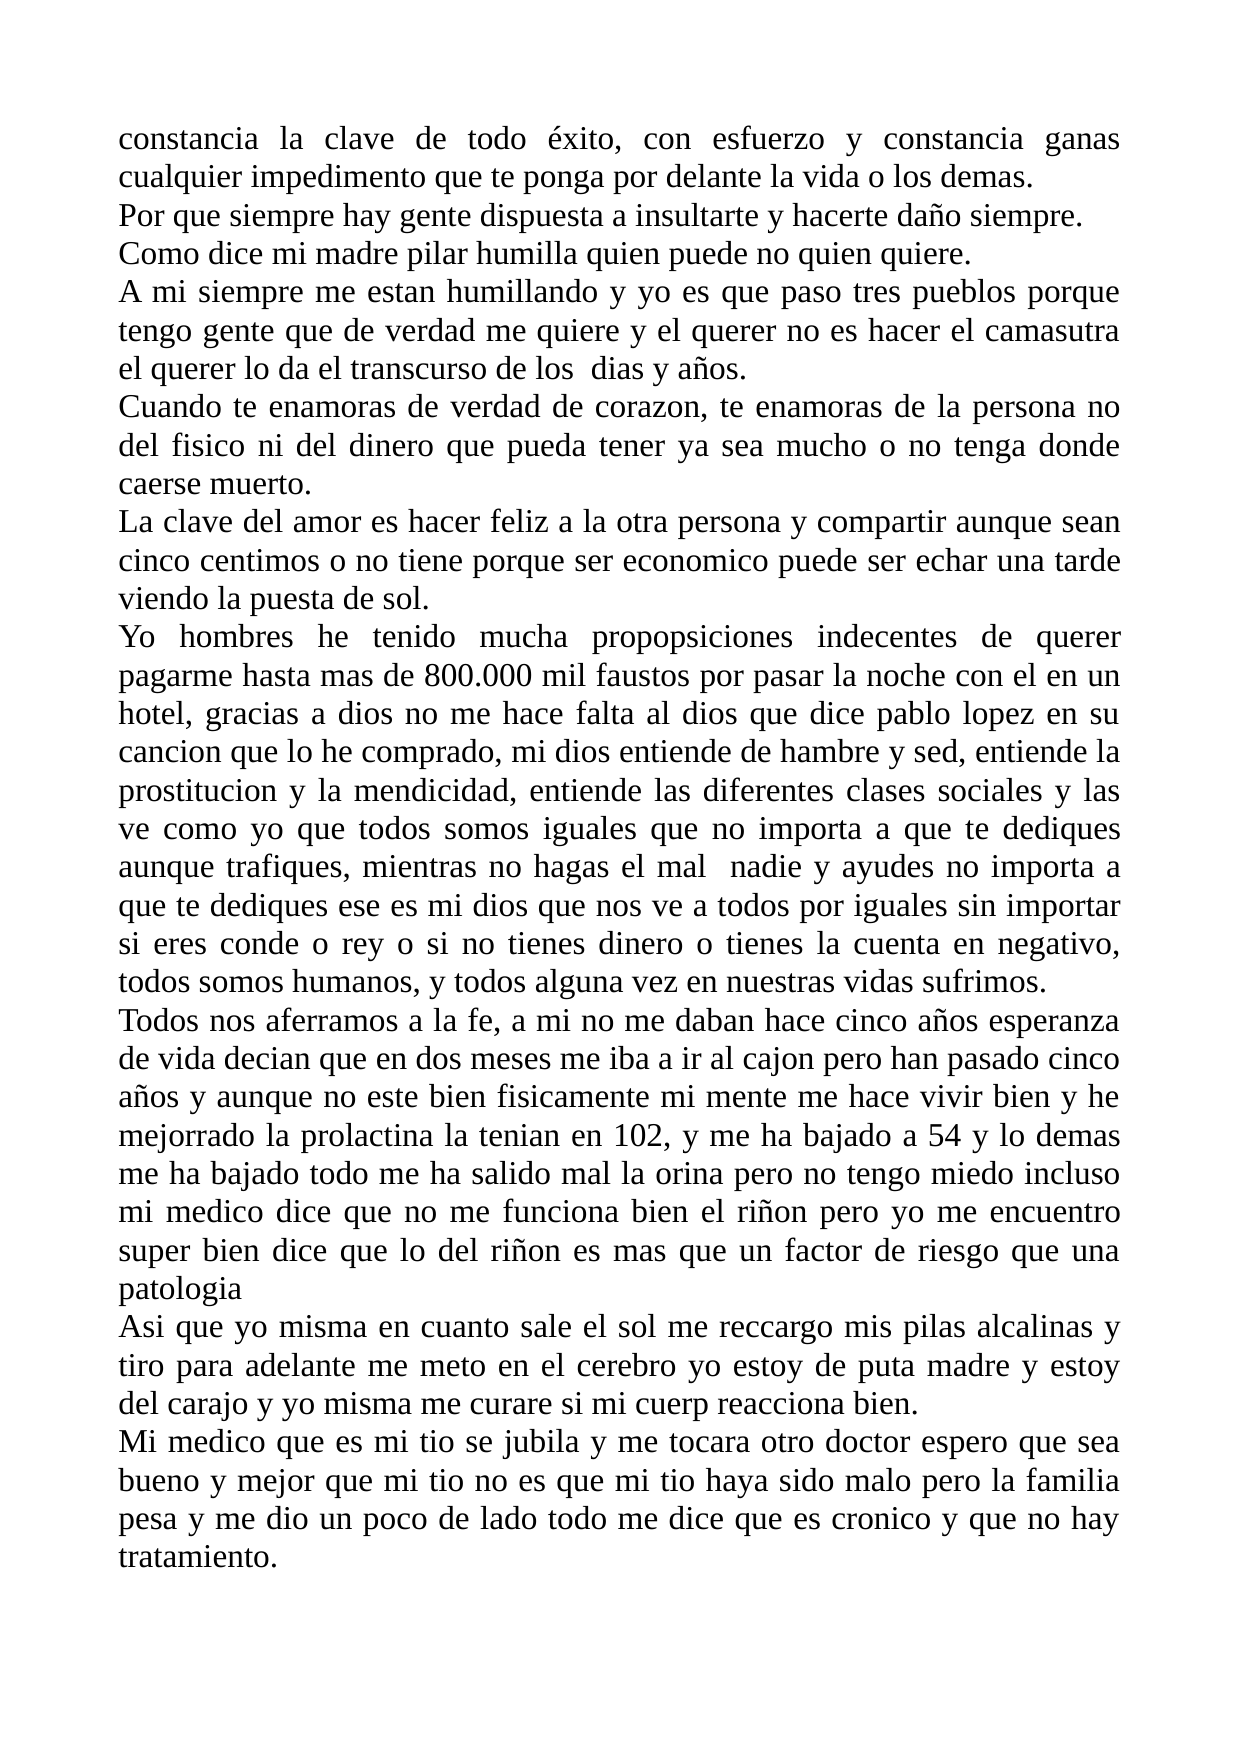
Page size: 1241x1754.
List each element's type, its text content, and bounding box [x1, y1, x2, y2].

text Yo hombres he tenido mucha propopsiciones indecentes de querer pagarme hasta mas de 800.000 mil faustos por pasar la noche con el en un hotel, gracias a dios no me hace falta al dios que dice pablo lopez en su cancion que lo he comprado, mi dios entiende de hambre y sed, entiende la prostitucion y la mendicidad, entiende las diferentes clases sociales y las ve como yo que todos somos iguales que no importa a que te dediques aunque trafiques, mientras no hagas el mal nadie y ayudes no importa a que te dediques ese es mi dios que nos ve a todos por iguales sin importar si eres conde o rey o si no tienes dinero o tienes la cuenta en negativo, todos somos humanos, y todos alguna vez en nuestras vidas sufrimos. [118, 616, 1122, 1000]
text Cuando te enamoras de verdad de corazon, te enamoras de la persona no del fisico ni del dinero que pueda tener ya sea mucho o no tenga donde caerse muerto. [118, 386, 1122, 501]
text La clave del amor es hacer feliz a la otra persona y compartir aunque sean cinco centimos o no tiene porque ser economico puede ser echar una tarde viendo la puesta de sol. [118, 501, 1122, 616]
text Mi medico que es mi tio se jubila y me tocara otro doctor espero que sea bueno y mejor que mi tio no es que mi tio haya sido malo pero la familia pesa y me dio un poco de lado todo me dice que es cronico y que no hay tratamiento. [118, 1421, 1122, 1575]
text Por que siempre hay gente dispuesta a insultarte y hacerte daño siempre. [118, 195, 1122, 233]
text A mi siempre me estan humillando y yo es que paso tres pueblos porque tengo gente que de verdad me quiere y el querer no es hacer el camasutra el querer lo da el transcurso de los dias y años. [118, 271, 1122, 386]
text Como dice mi madre pilar humilla quien puede no quien quiere. [118, 233, 1122, 271]
text Asi que yo misma en cuanto sale el sol me reccargo mis pilas alcalinas y tiro para adelante me meto en el cerebro yo estoy de puta madre y estoy del carajo y yo misma me curare si mi cuerp reacciona bien. [118, 1306, 1122, 1421]
text Todos nos aferramos a la fe, a mi no me daban hace cinco años esperanza de vida decian que en dos meses me iba a ir al cajon pero han pasado cinco años y aunque no este bien fisicamente mi mente me hace vivir bien y he mejorrado la prolactina la tenian en 102, y me ha bajado a 54 y lo demas me ha bajado todo me ha salido mal la orina pero no tengo miedo incluso mi medico dice que no me funciona bien el riñon pero yo me encuentro super bien dice que lo del riñon es mas que un factor de riesgo que una patologia [118, 1000, 1122, 1306]
text constancia la clave de todo éxito, con esfuerzo y constancia ganas cualquier impedimento que te ponga por delante la vida o los demas. [118, 118, 1122, 195]
